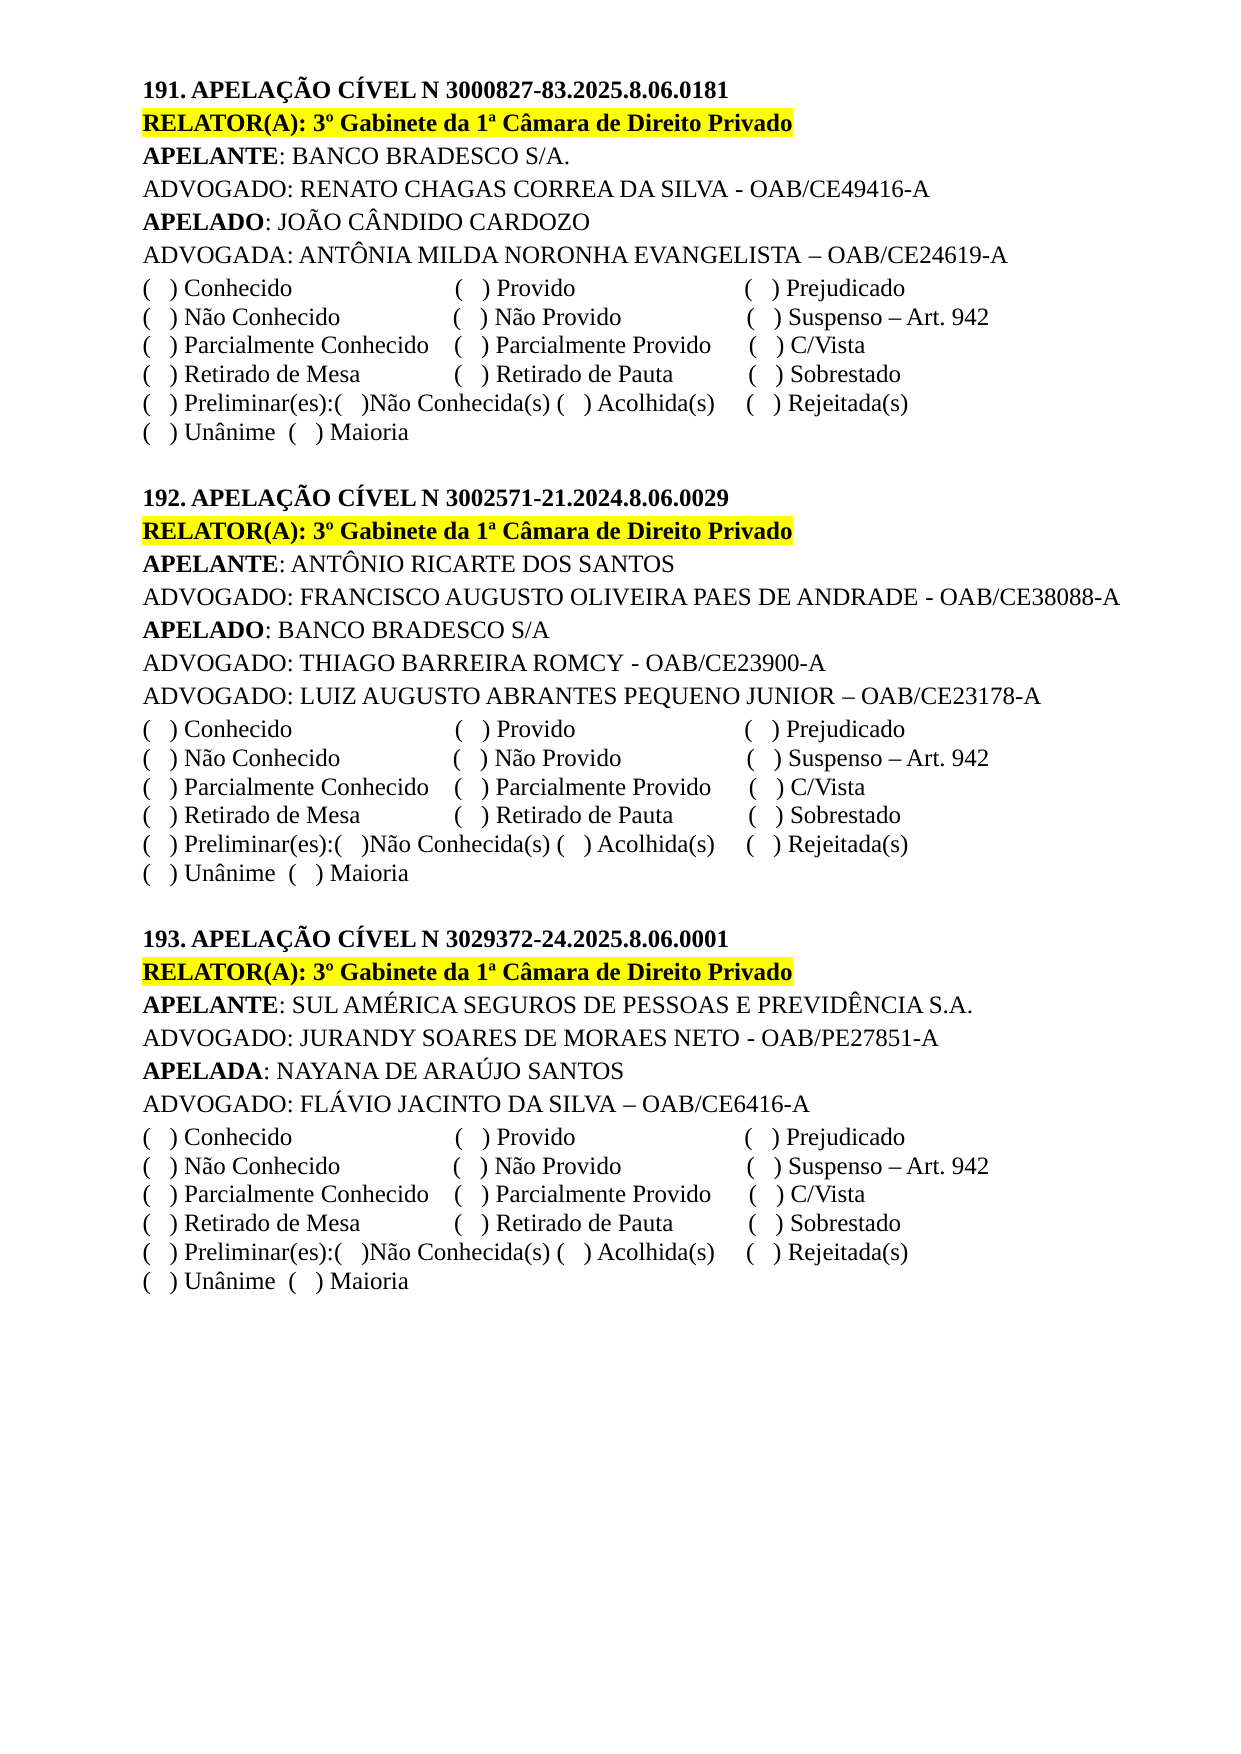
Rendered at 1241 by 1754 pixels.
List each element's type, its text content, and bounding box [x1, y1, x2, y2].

text 191. APELAÇÃO CÍVEL N 3000827-83.2025.8.06.0181 RELATOR(A): 3º Gabinete da 1ª Câmara de Direito Privado APELANTE: BANCO BRADESCO S/A. ADVOGADO: RENATO CHAGAS CORREA DA SILVA - OAB/CE49416-A APELADO: JOÃO CÂNDIDO CARDOZO ADVOGADA: ANTÔNIA MILDA NORONHA EVANGELISTA – OAB/CE24619-A [142, 75, 1141, 269]
text ( ) Conhecido ( ) Provido ( ) Prejudicado [142, 273, 1141, 302]
text ( ) Conhecido ( ) Provido ( ) Prejudicado [142, 714, 1141, 743]
text ( ) Preliminar(es):( )Não Conhecida(s) ( ) Acolhida(s) ( ) Rejeitada(s) [142, 388, 1158, 417]
text ( ) Parcialmente Conhecido ( ) Parcialmente Provido ( ) C/Vista [142, 331, 1158, 359]
text ( ) Retirado de Mesa ( ) Retirado de Pauta ( ) Sobrestado [142, 1208, 1158, 1237]
text ( ) Preliminar(es):( )Não Conhecida(s) ( ) Acolhida(s) ( ) Rejeitada(s) [142, 829, 1158, 858]
text ( ) Unânime ( ) Maioria 192. APELAÇÃO CÍVEL N 3002571-21.2024.8.06.0029 RELATOR(A): 3º Gabinete da 1ª Câmara de Direito Privado APELANTE: ANTÔNIO RICARTE DOS SANTOS ADVOGADO: FRANCISCO AUGUSTO OLIVEIRA PAES DE ANDRADE - OAB/CE38088-A APELADO: BANCO BRADESCO S/A ADVOGADO: THIAGO BARREIRA ROMCY - OAB/CE23900-A ADVOGADO: LUIZ AUGUSTO ABRANTES PEQUENO JUNIOR – OAB/CE23178-A [142, 417, 1141, 710]
text ( ) Não Conhecido ( ) Não Provido ( ) Suspenso – Art. 942 [142, 1151, 1158, 1179]
text ( ) Parcialmente Conhecido ( ) Parcialmente Provido ( ) C/Vista [142, 772, 1158, 800]
text ( ) Retirado de Mesa ( ) Retirado de Pauta ( ) Sobrestado [142, 359, 1158, 388]
text ( ) Não Conhecido ( ) Não Provido ( ) Suspenso – Art. 942 [142, 302, 1158, 331]
text ( ) Retirado de Mesa ( ) Retirado de Pauta ( ) Sobrestado [142, 800, 1158, 829]
text ( ) Não Conhecido ( ) Não Provido ( ) Suspenso – Art. 942 [142, 743, 1158, 772]
text ( ) Unânime ( ) Maioria 193. APELAÇÃO CÍVEL N 3029372-24.2025.8.06.0001 RELATOR(A): 3º Gabinete da 1ª Câmara de Direito Privado APELANTE: SUL AMÉRICA SEGUROS DE PESSOAS E PREVIDÊNCIA S.A. ADVOGADO: JURANDY SOARES DE MORAES NETO - OAB/PE27851-A APELADA: NAYANA DE ARAÚJO SANTOS ADVOGADO: FLÁVIO JACINTO DA SILVA – OAB/CE6416-A [142, 858, 1141, 1118]
text ( ) Conhecido ( ) Provido ( ) Prejudicado [142, 1122, 1141, 1151]
text ( ) Preliminar(es):( )Não Conhecida(s) ( ) Acolhida(s) ( ) Rejeitada(s) [142, 1237, 1158, 1266]
text ( ) Unânime ( ) Maioria [142, 1266, 1141, 1361]
text ( ) Parcialmente Conhecido ( ) Parcialmente Provido ( ) C/Vista [142, 1179, 1158, 1208]
